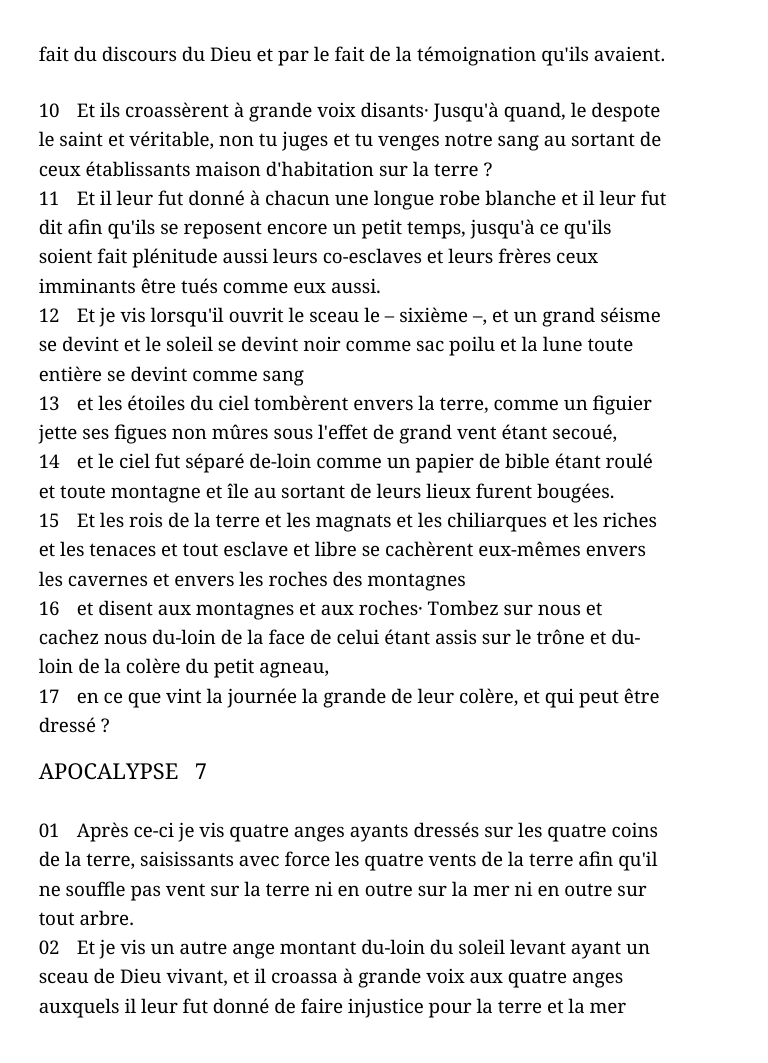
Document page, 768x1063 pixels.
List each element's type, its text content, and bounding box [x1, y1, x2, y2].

text 01 Après ce-ci je vis quatre anges ayants dressés sur les quatre coins de la terre, saisissants avec force les quatre vents de la terre afin qu'il ne souffle pas vent sur la terre ni en outre sur la mer ni en outre sur tout arbre. 02 Et je vis un autre ange montant du-loin du soleil levant ayant un sceau de Dieu vivant, et il croassa à grande voix aux quatre anges auxquels il leur fut donné de faire injustice pour la terre et la mer [38, 790, 667, 1018]
text APOCALYPSE 7 [38, 756, 667, 786]
text fait du discours du Dieu et par le fait de la témoignation qu'ils avaient. 10 Et ils croassèrent à grande voix disants· Jusqu'à quand, le despote le saint et véritable, non tu juges et tu venges notre sang au sortant de ceux établissants maison d'habitation sur la terre ? 11 Et il leur fut donné à chacun une longue robe blanche et il leur fut dit afin qu'ils se reposent encore un petit temps, jusqu'à ce qu'ils soient fait plénitude aussi leurs co-esclaves et leurs frères ceux imminants être tués comme eux aussi. 12 Et je vis lorsqu'il ouvrit le sceau le – sixième –, et un grand séisme se devint et le soleil se devint noir comme sac poilu et la lune toute entière se devint comme sang 13 et les étoiles du ciel tombèrent envers la terre, comme un figuier jette ses figues non mûres sous l'effet de grand vent étant secoué, 14 et le ciel fut séparé de-loin comme un papier de bible étant roulé et toute montagne et île au sortant de leurs lieux furent bougées. 15 Et les rois de la terre et les magnats et les chiliarques et les riches et les tenaces et tout esclave et libre se cachèrent eux-mêmes envers les cavernes et envers les roches des montagnes 16 et disent aux montagnes et aux roches· Tombez sur nous et cachez nous du-loin de la face de celui étant assis sur le trône et du-loin de la colère du petit agneau, 17 en ce que vint la journée la grande de leur colère, et qui peut être dressé ? [38, 41, 667, 738]
